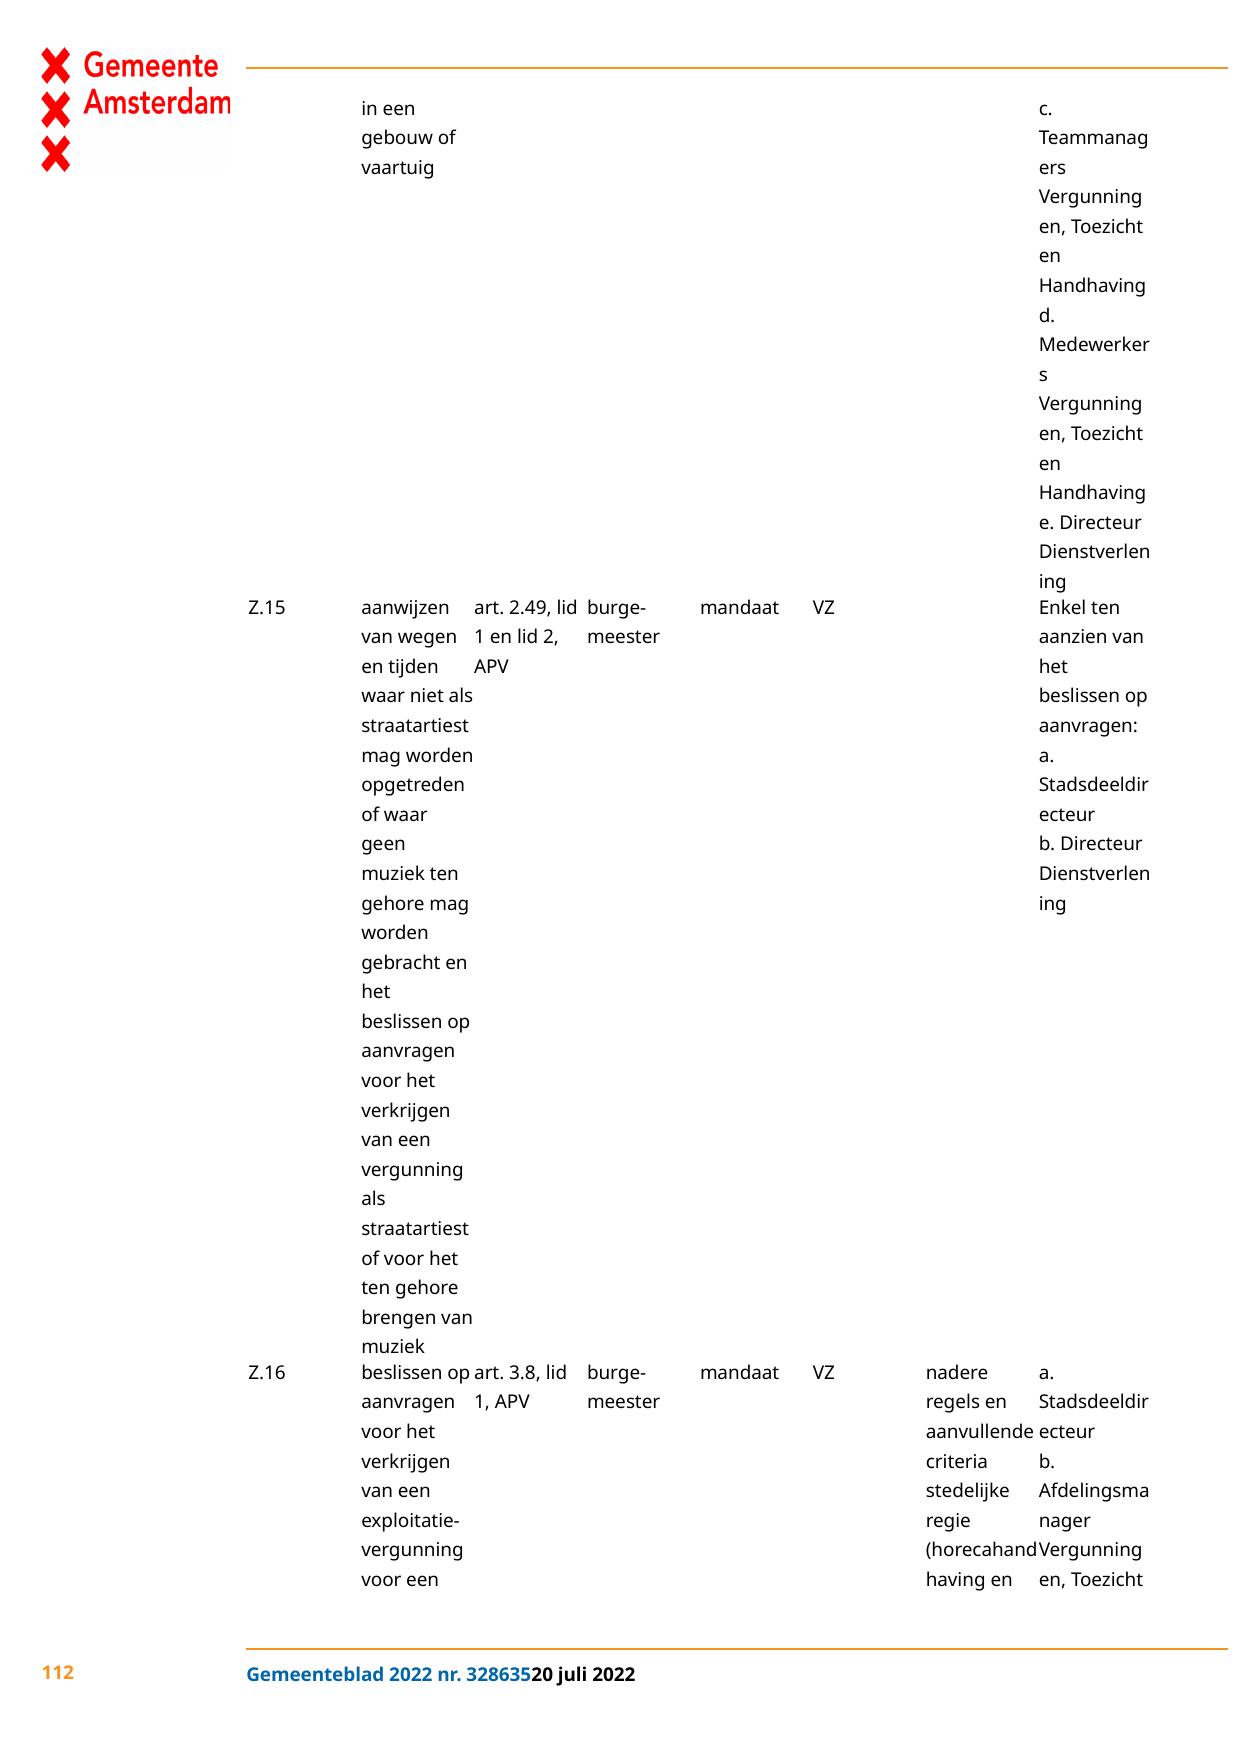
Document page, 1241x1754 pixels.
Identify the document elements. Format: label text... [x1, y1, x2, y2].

table_cell a. Stadsdeeldirecteur b. Afdelingsmanager Vergunningen, Toezicht [1039, 1359, 1152, 1592]
table_cell Z.16 [248, 1359, 361, 1592]
table_cell aanwijzen van wegen en tijden waar niet als straatartiest mag worden opgetreden of waar geen muziek ten gehore mag worden gebracht en het beslissen op aanvragen voor het verkrijgen van een vergunning als straatartiest of voor het ten gehore brengen van muziek [361, 594, 474, 1359]
table_cell [926, 95, 1038, 594]
table_cell in een gebouw of vaartuig [361, 95, 474, 594]
table_cell art. 3.8, lid 1, APV [474, 1359, 587, 1592]
table_cell mandaat [700, 1359, 813, 1592]
table_cell Z.15 [248, 594, 361, 1359]
table_cell mandaat [700, 594, 813, 1359]
table_cell art. 2.49, lid 1 en lid 2, APV [474, 594, 587, 1359]
table_cell [587, 95, 700, 594]
table_cell c. Teammanagers Vergunningen, Toezicht en Handhaving d. Medewerkers Vergunningen, Toezicht en Handhaving e. Directeur Dienstverlening [1039, 95, 1152, 594]
table_cell [700, 95, 813, 594]
table_cell [926, 594, 1038, 1359]
table_cell Enkel ten aanzien van het beslissen op aanvragen: a. Stadsdeeldirecteur b. Directeur Dienstverlening [1039, 594, 1152, 1359]
table_cell VZ [813, 1359, 926, 1592]
table_cell burge-meester [587, 1359, 700, 1592]
picture [41, 47, 231, 172]
table_cell burge-meester [587, 594, 700, 1359]
table_cell [248, 95, 361, 594]
table_cell beslissen op aanvragen voor het verkrijgen van een exploitatie-vergunning voor een [361, 1359, 474, 1592]
table_cell VZ [813, 594, 926, 1359]
table_cell [813, 95, 926, 594]
table_cell [474, 95, 587, 594]
table_cell nadere regels en aanvullende criteria stedelijke regie (horecahandhaving en [926, 1359, 1038, 1592]
